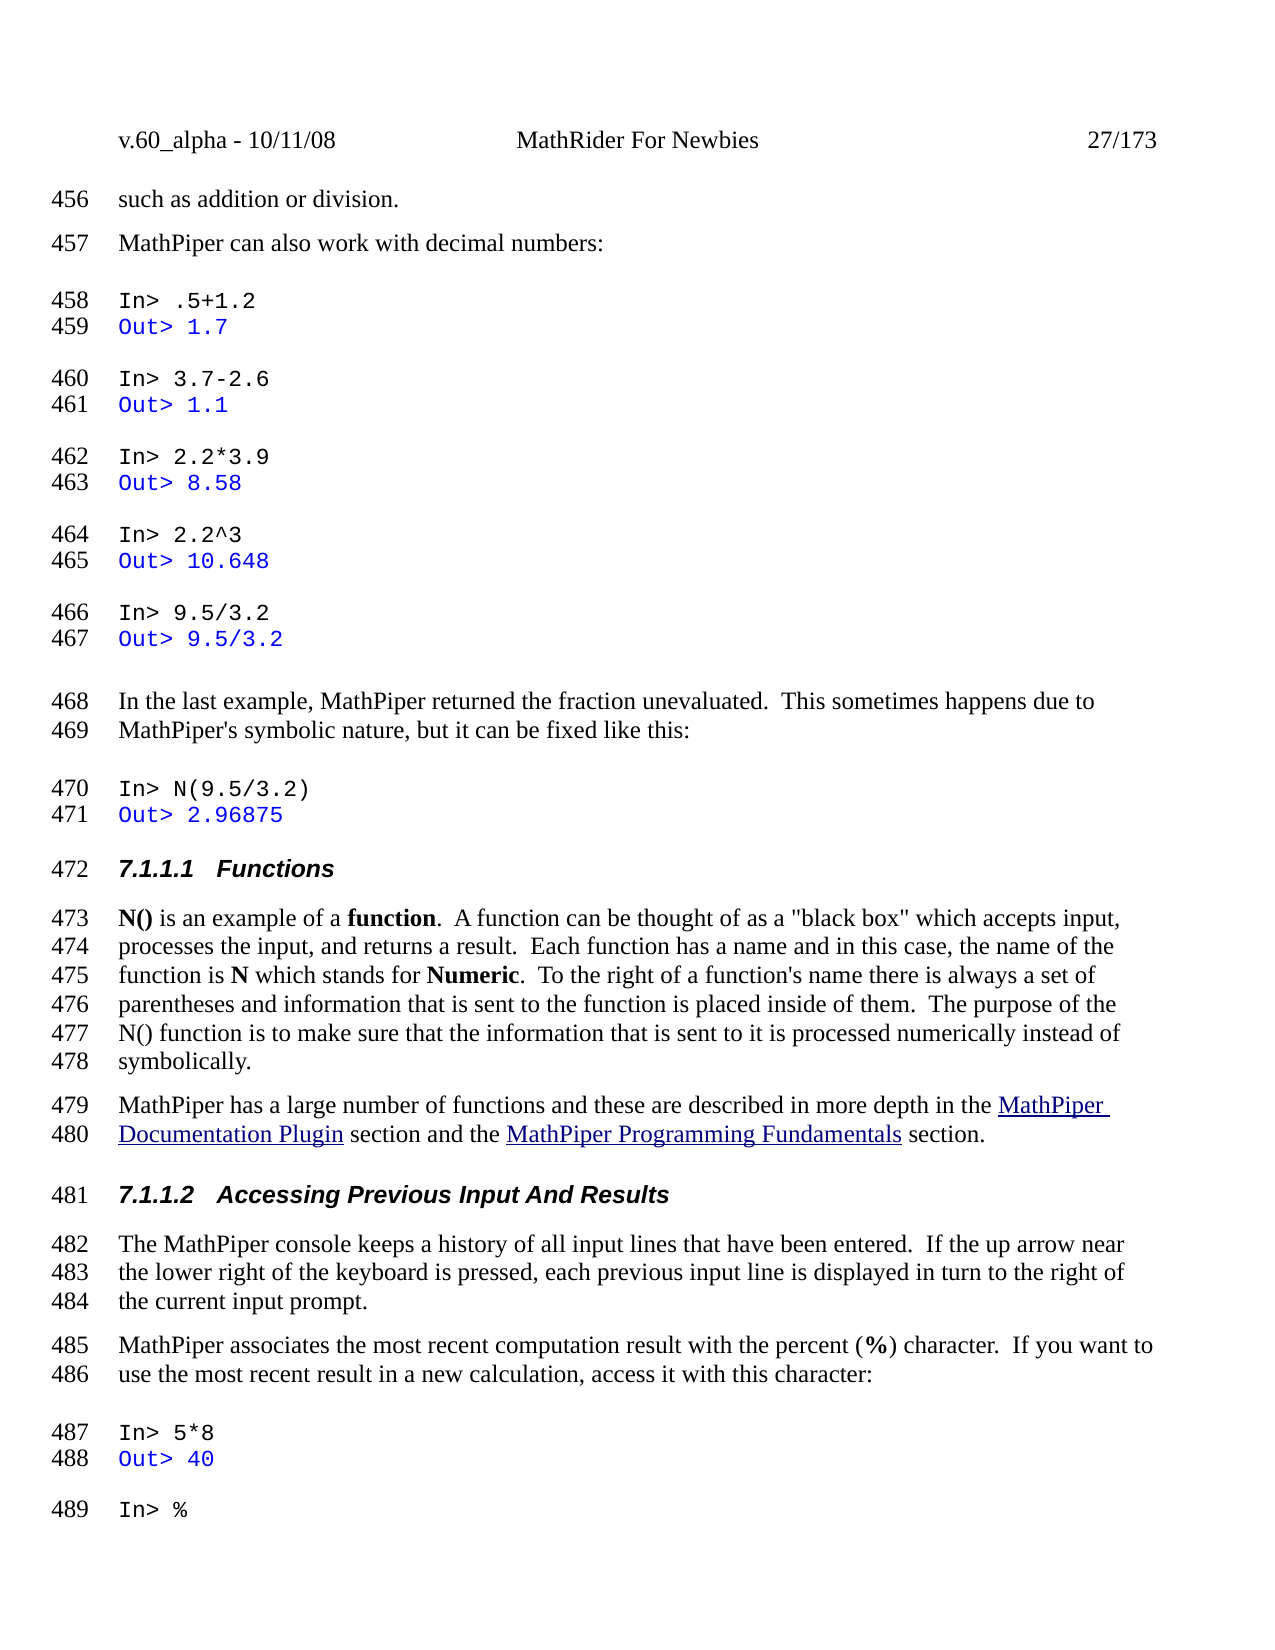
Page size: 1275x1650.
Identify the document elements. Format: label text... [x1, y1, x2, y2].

text Out> 1.7 [118, 316, 1157, 342]
text In> % [118, 1499, 1157, 1525]
text In> 3.7-2.6 [118, 368, 1157, 393]
text Out> 1.1 [118, 393, 1157, 419]
text In> .5+1.2 [118, 290, 1157, 316]
text MathPiper has a large number of functions and these are described in more depth in the MathPiper Documentation Plugin section and the MathPiper Programming Fundamentals section. [118, 1090, 1157, 1148]
text In> 5*8 [118, 1421, 1157, 1447]
text Out> 40 [118, 1447, 1157, 1473]
text MathPiper associates the most recent computation result with the percent (%) character. If you want to use the most recent result in a new calculation, access it with this character: [118, 1330, 1157, 1387]
text Out> 8.58 [118, 471, 1157, 497]
text In> 9.5/3.2 [118, 601, 1157, 627]
text MathPiper can also work with decimal numbers: [118, 228, 1157, 256]
text The MathPiper console keeps a history of all input lines that have been entered. If the up arrow near the lower right of the keyboard is pressed, each previous input line is displayed in turn to the right of the current input prompt. [118, 1229, 1157, 1315]
text In> 2.2*3.9 [118, 445, 1157, 471]
text N() is an example of a function. A function can be thought of as a "black box" which accepts input, processes the input, and returns a result. Each function has a name and in this case, the name of the function is N which stands for Numeric. To the right of a function's name there is always a set of parentheses and information that is sent to the function is placed inside of them. The purpose of the N() function is to make sure that the information that is sent to it is processed numerically instead of symbolically. [118, 903, 1157, 1075]
subtitle Functions [118, 854, 1157, 883]
text In the last example, MathPiper returned the fraction unevaluated. This sometimes happens due to MathPiper's symbolic nature, but it can be fixed like this: [118, 686, 1157, 744]
subtitle Accessing Previous Input And Results [118, 1180, 1157, 1209]
text such as addition or division. [118, 184, 1157, 213]
text In> 2.2^3 [118, 523, 1157, 549]
text In> N(9.5/3.2) [118, 777, 1157, 803]
text Out> 2.96875 [118, 803, 1157, 829]
text Out> 9.5/3.2 [118, 627, 1157, 653]
text Out> 10.648 [118, 549, 1157, 575]
